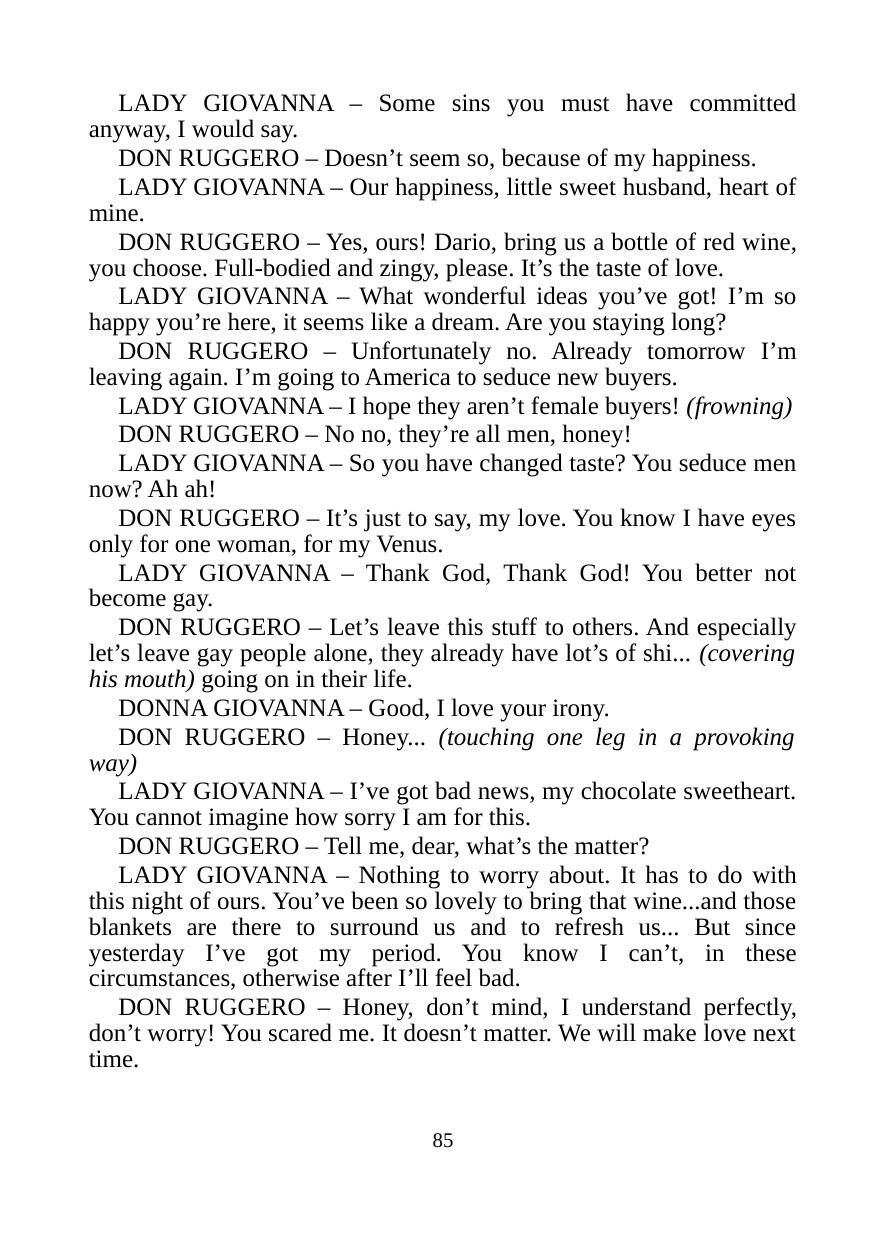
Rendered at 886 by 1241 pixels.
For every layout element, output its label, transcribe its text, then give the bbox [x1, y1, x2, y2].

text LADY GIOVANNA – I hope they aren’t female buyers! (frowning) [88, 391, 797, 419]
text DON RUGGERO – Honey... (touching one leg in a provoking way) [88, 722, 797, 776]
text DON RUGGERO – It’s just to say, my love. You know I have eyes only for one woman, for my Venus. [88, 503, 797, 558]
text DON RUGGERO – Yes, ours! Dario, bring us a bottle of red wine, you choose. Full-bodied and zingy, please. It’s the taste of love. [88, 227, 797, 281]
text LADY GIOVANNA – So you have changed taste? You seduce men now? Ah ah! [88, 448, 797, 503]
text LADY GIOVANNA – What wonderful ideas you’ve got! I’m so happy you’re here, it seems like a dream. Are you staying long? [88, 281, 797, 336]
text LADY GIOVANNA – Some sins you must have committed anyway, I would say. [88, 88, 797, 143]
text LADY GIOVANNA – Our happiness, little sweet husband, heart of mine. [88, 172, 797, 227]
text LADY GIOVANNA – I’ve got bad news, my chocolate sweetheart. You cannot imagine how sorry I am for this. [88, 776, 797, 831]
text DON RUGGERO – Let’s leave this stuff to others. And especially let’s leave gay people alone, they already have lot’s of shi... (covering his mouth) going on in their life. [88, 612, 797, 693]
text DONNA GIOVANNA – Good, I love your irony. [88, 693, 797, 722]
text DON RUGGERO – No no, they’re all men, honey! [88, 419, 797, 448]
text DON RUGGERO – Tell me, dear, what’s the matter? [88, 831, 797, 860]
text LADY GIOVANNA – Thank God, Thank God! You better not become gay. [88, 558, 797, 612]
text LADY GIOVANNA – Nothing to worry about. It has to do with this night of ours. You’ve been so lovely to bring that wine...and those blankets are there to surround us and to refresh us... But since yesterday I’ve got my period. You know I can’t, in these circumstances, otherwise after I’ll feel bad. [88, 860, 797, 992]
text DON RUGGERO – Honey, don’t mind, I understand perfectly, don’t worry! You scared me. It doesn’t matter. We will make love next time. [88, 992, 797, 1073]
text DON RUGGERO – Unfortunately no. Already tomorrow I’m leaving again. I’m going to America to seduce new buyers. [88, 336, 797, 391]
text DON RUGGERO – Doesn’t seem so, because of my happiness. [88, 143, 797, 172]
